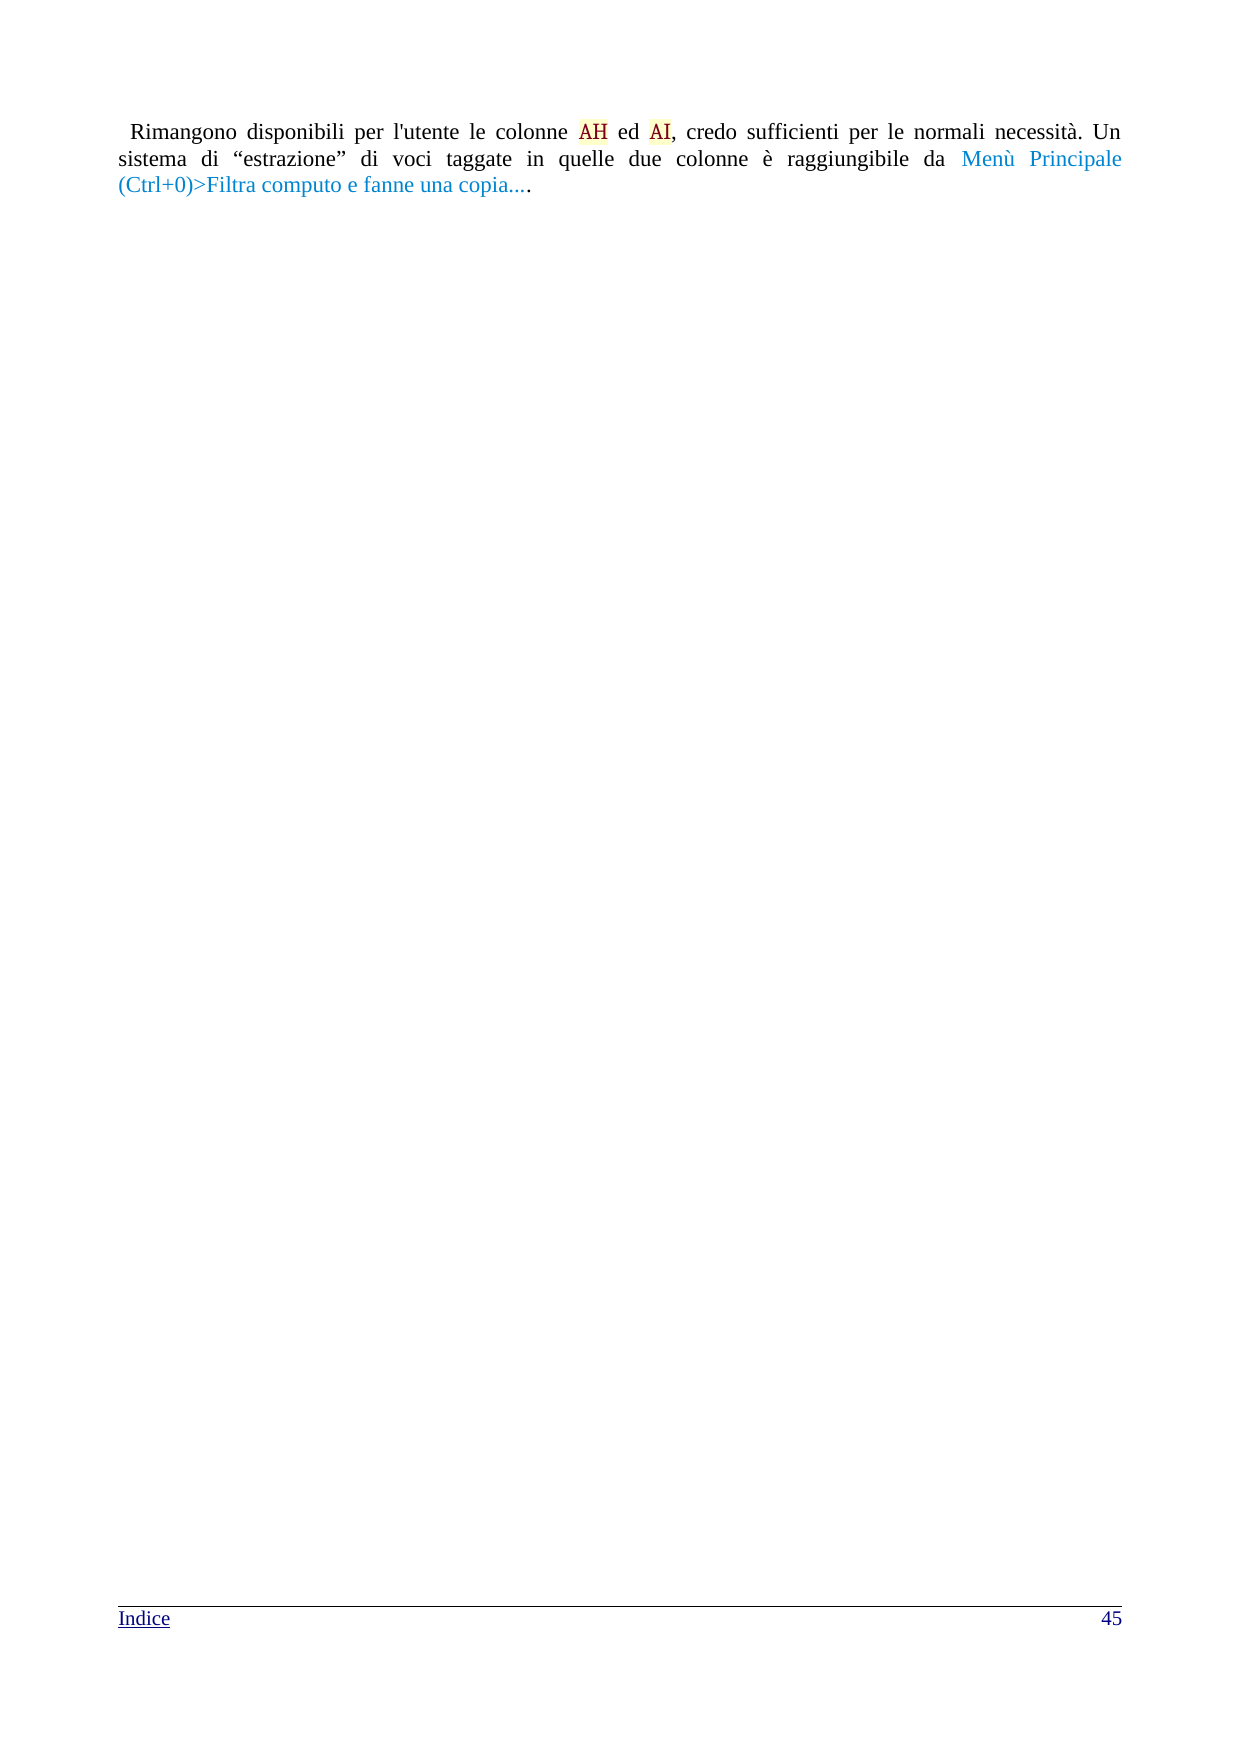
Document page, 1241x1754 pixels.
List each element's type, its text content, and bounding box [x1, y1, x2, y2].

text Rimangono disponibili per l'utente le colonne AH ed AI, credo sufficienti per le normali necessità. Un sistema di “estrazione” di voci taggate in quelle due colonne è raggiungibile da Menù Principale (Ctrl+0)>Filtra computo e fanne una copia.... [118, 118, 1122, 198]
